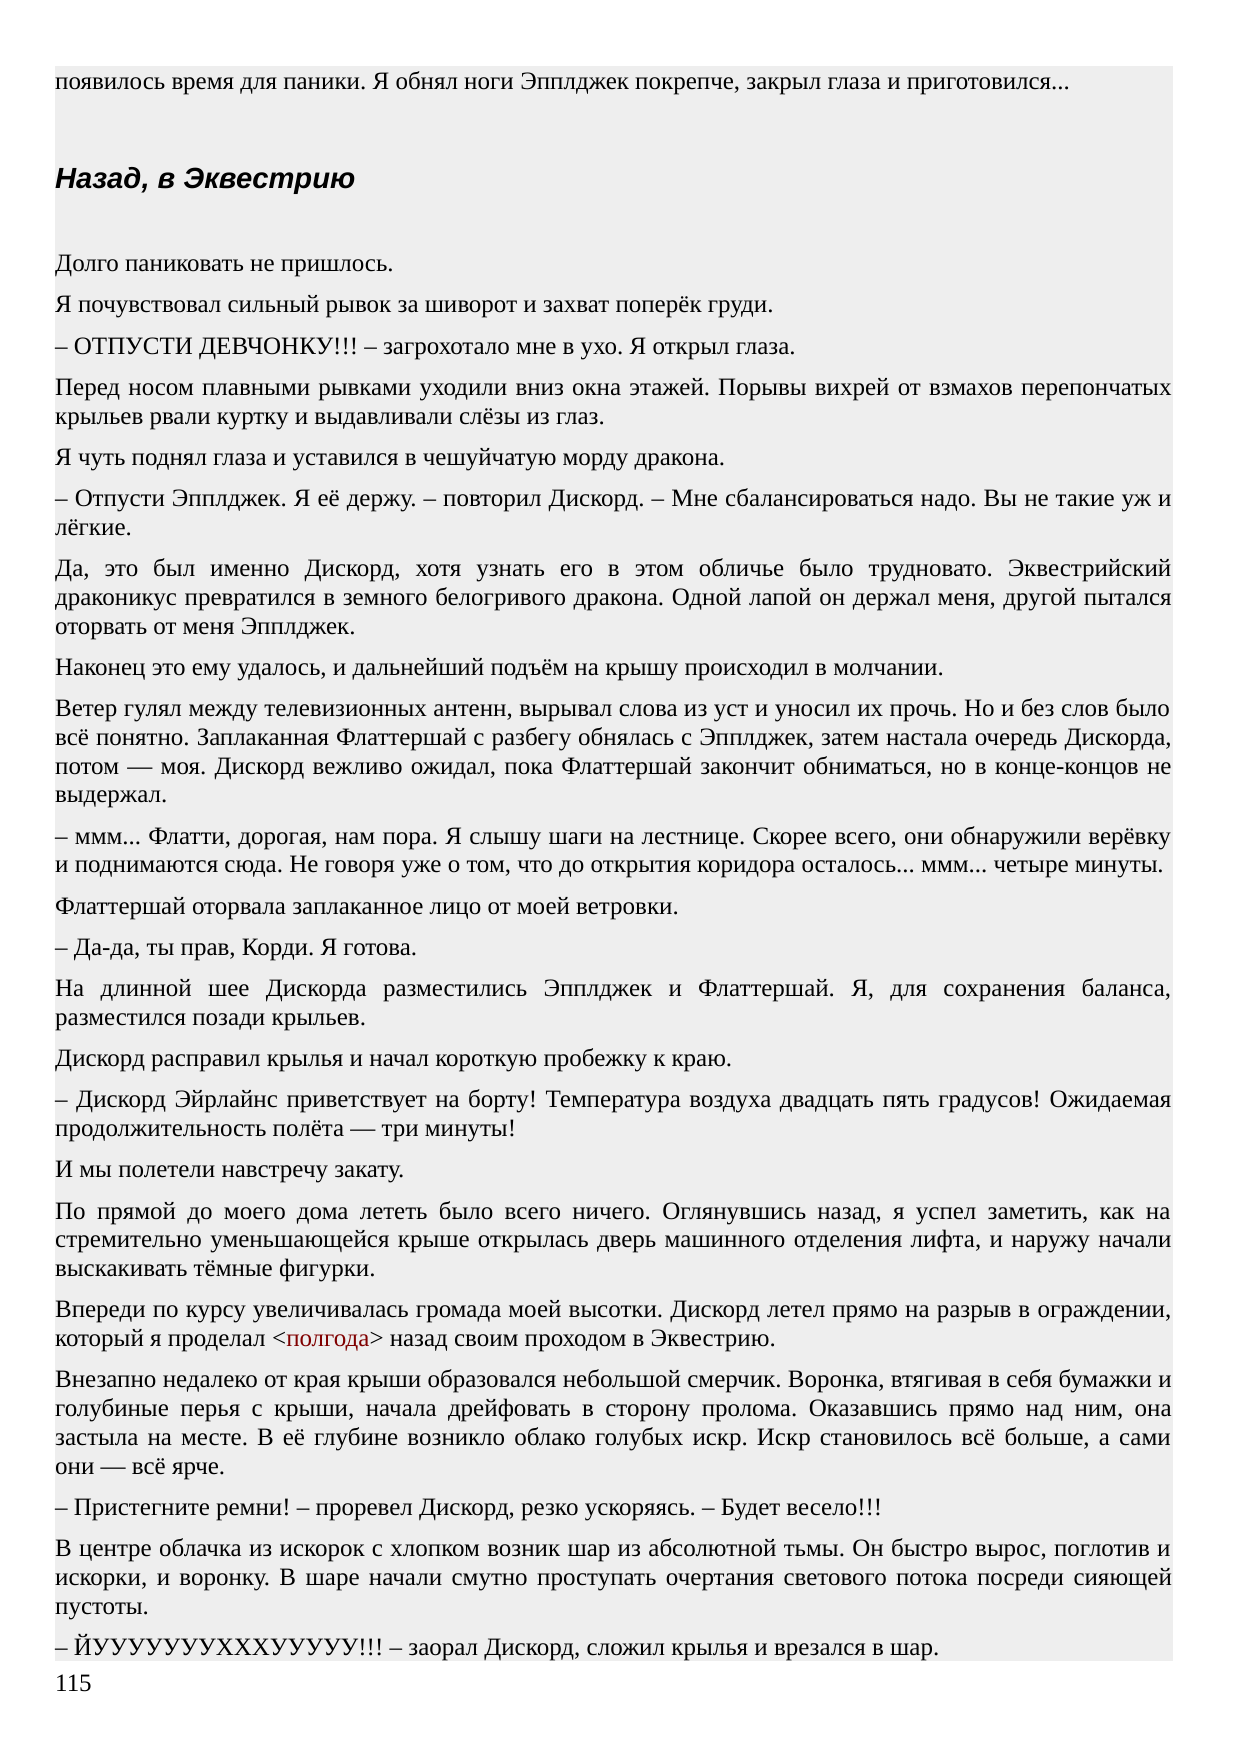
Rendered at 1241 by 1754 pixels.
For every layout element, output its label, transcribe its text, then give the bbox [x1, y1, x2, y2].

text Ветер гулял между телевизионных антенн, вырывал слова из уст и уносил их прочь. Но и без слов было всё понятно. Заплаканная Флаттершай с разбегу обнялась с Эпплджек, затем настала очередь Дискорда, потом — моя. Дискорд вежливо ожидал, пока Флаттершай закончит обниматься, но в конце-концов не выдержал. [55, 693, 1173, 808]
text По прямой до моего дома лететь было всего ничего. Оглянувшись назад, я успел заметить, как на стремительно уменьшающейся крыше открылась дверь машинного отделения лифта, и наружу начали выскакивать тёмные фигурки. [55, 1196, 1173, 1282]
text В центре облачка из искорок с хлопком возник шар из абсолютной тьмы. Он быстро вырос, поглотив и искорки, и воронку. В шаре начали смутно проступать очертания светового потока посреди сияющей пустоты. [55, 1533, 1173, 1619]
subtitle Назад, в Эквестрию [55, 161, 1173, 194]
text Дискорд расправил крылья и начал короткую пробежку к краю. [55, 1043, 1173, 1072]
text Перед носом плавными рывками уходили вниз окна этажей. Порывы вихрей от взмахов перепончатых крыльев рвали куртку и выдавливали слёзы из глаз. [55, 372, 1173, 429]
text Флаттершай оторвала заплаканное лицо от моей ветровки. [55, 891, 1173, 919]
text – Отпусти Эпплджек. Я её держу. – повторил Дискорд. – Мне сбалансироваться надо. Вы не такие уж и лёгкие. [55, 483, 1173, 541]
text – ЙУУУУУУУХХХУУУУУ!!! – заорал Дискорд, сложил крылья и врезался в шар. [55, 1632, 1173, 1661]
text Впереди по курсу увеличивалась громада моей высотки. Дискорд летел прямо на разрыв в ограждении, который я проделал <полгода> назад своим проходом в Эквестрию. [55, 1294, 1173, 1352]
text Я почувствовал сильный рывок за шиворот и захват поперёк груди. [55, 289, 1173, 318]
text Долго паниковать не пришлось. [55, 248, 1173, 277]
text Наконец это ему удалось, и дальнейший подъём на крышу происходил в молчании. [55, 652, 1173, 681]
text – ммм... Флатти, дорогая, нам пора. Я слышу шаги на лестнице. Скорее всего, они обнаружили верёвку и поднимаются сюда. Не говоря уже о том, что до открытия коридора осталось... ммм... четыре минуты. [55, 821, 1173, 878]
text Внезапно недалеко от края крыши образовался небольшой смерчик. Воронка, втягивая в себя бумажки и голубиные перья с крыши, начала дрейфовать в сторону пролома. Оказавшись прямо над ним, она застыла на месте. В её глубине возникло облако голубых искр. Искр становилось всё больше, а сами они — всё ярче. [55, 1364, 1173, 1479]
text – Да-да, ты прав, Корди. Я готова. [55, 932, 1173, 961]
text появилось время для паники. Я обнял ноги Эпплджек покрепче, закрыл глаза и приготовился... [55, 66, 1173, 95]
text На длинной шее Дискорда разместились Эпплджек и Флаттершай. Я, для сохранения баланса, разместился позади крыльев. [55, 973, 1173, 1031]
text Да, это был именно Дискорд, хотя узнать его в этом обличье было трудновато. Эквестрийский драконикус превратился в земного белогривого дракона. Одной лапой он держал меня, другой пытался оторвать от меня Эпплджек. [55, 553, 1173, 639]
text – ОТПУСТИ ДЕВЧОНКУ!!! – загрохотало мне в ухо. Я открыл глаза. [55, 331, 1173, 359]
text – Пристегните ремни! – проревел Дискорд, резко ускоряясь. – Будет весело!!! [55, 1492, 1173, 1521]
text Я чуть поднял глаза и уставился в чешуйчатую морду дракона. [55, 442, 1173, 471]
text – Дискорд Эйрлайнс приветствует на борту! Температура воздуха двадцать пять градусов! Ожидаемая продолжительность полёта — три минуты! [55, 1084, 1173, 1142]
text И мы полетели навстречу закату. [55, 1154, 1173, 1183]
